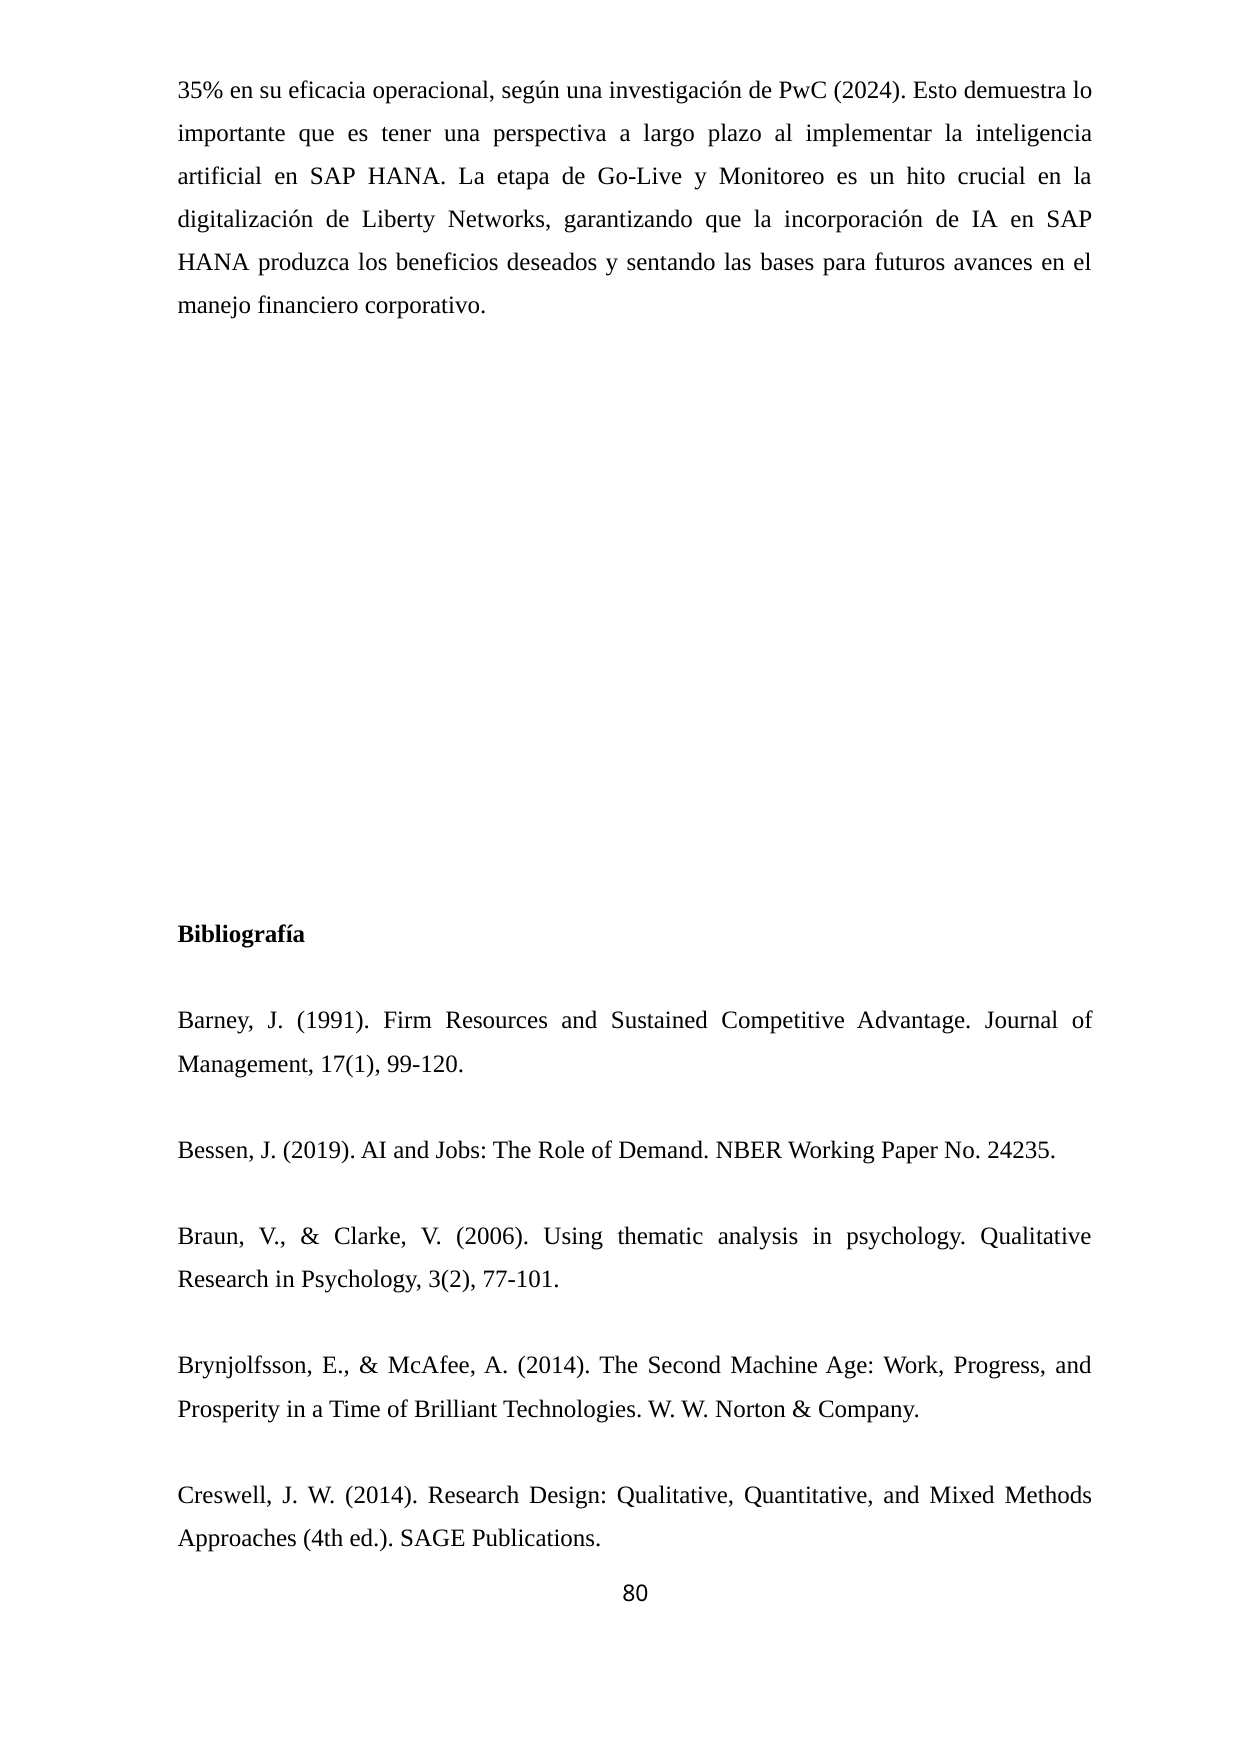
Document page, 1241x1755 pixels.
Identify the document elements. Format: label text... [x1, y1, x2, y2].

text Bessen, J. (2019). AI and Jobs: The Role of Demand. NBER Working Paper No. 24235. [177, 1135, 1093, 1164]
text Brynjolfsson, E., & McAfee, A. (2014). The Second Machine Age: Work, Progress, and Prosperity in a Time of Brilliant Technologies. W. W. Norton & Company. [177, 1351, 1093, 1422]
text Braun, V., & Clarke, V. (2006). Using thematic analysis in psychology. Qualitative Research in Psychology, 3(2), 77-101. [177, 1221, 1093, 1293]
text Barney, J. (1991). Firm Resources and Sustained Competitive Advantage. Journal of Management, 17(1), 99-120. [177, 1006, 1093, 1077]
text Creswell, J. W. (2014). Research Design: Qualitative, Quantitative, and Mixed Methods Approaches (4th ed.). SAGE Publications. [177, 1480, 1093, 1552]
text Bibliografía [177, 919, 1093, 948]
text 35% en su eficacia operacional, según una investigación de PwC (2024). Esto demuestra lo importante que es tener una perspectiva a largo plazo al implementar la inteligencia artificial en SAP HANA. La etapa de Go-Live y Monitoreo es un hito crucial en la digitalización de Liberty Networks, garantizando que la incorporación de IA en SAP HANA produzca los beneficios deseados y sentando las bases para futuros avances en el manejo financiero corporativo. [177, 75, 1093, 319]
